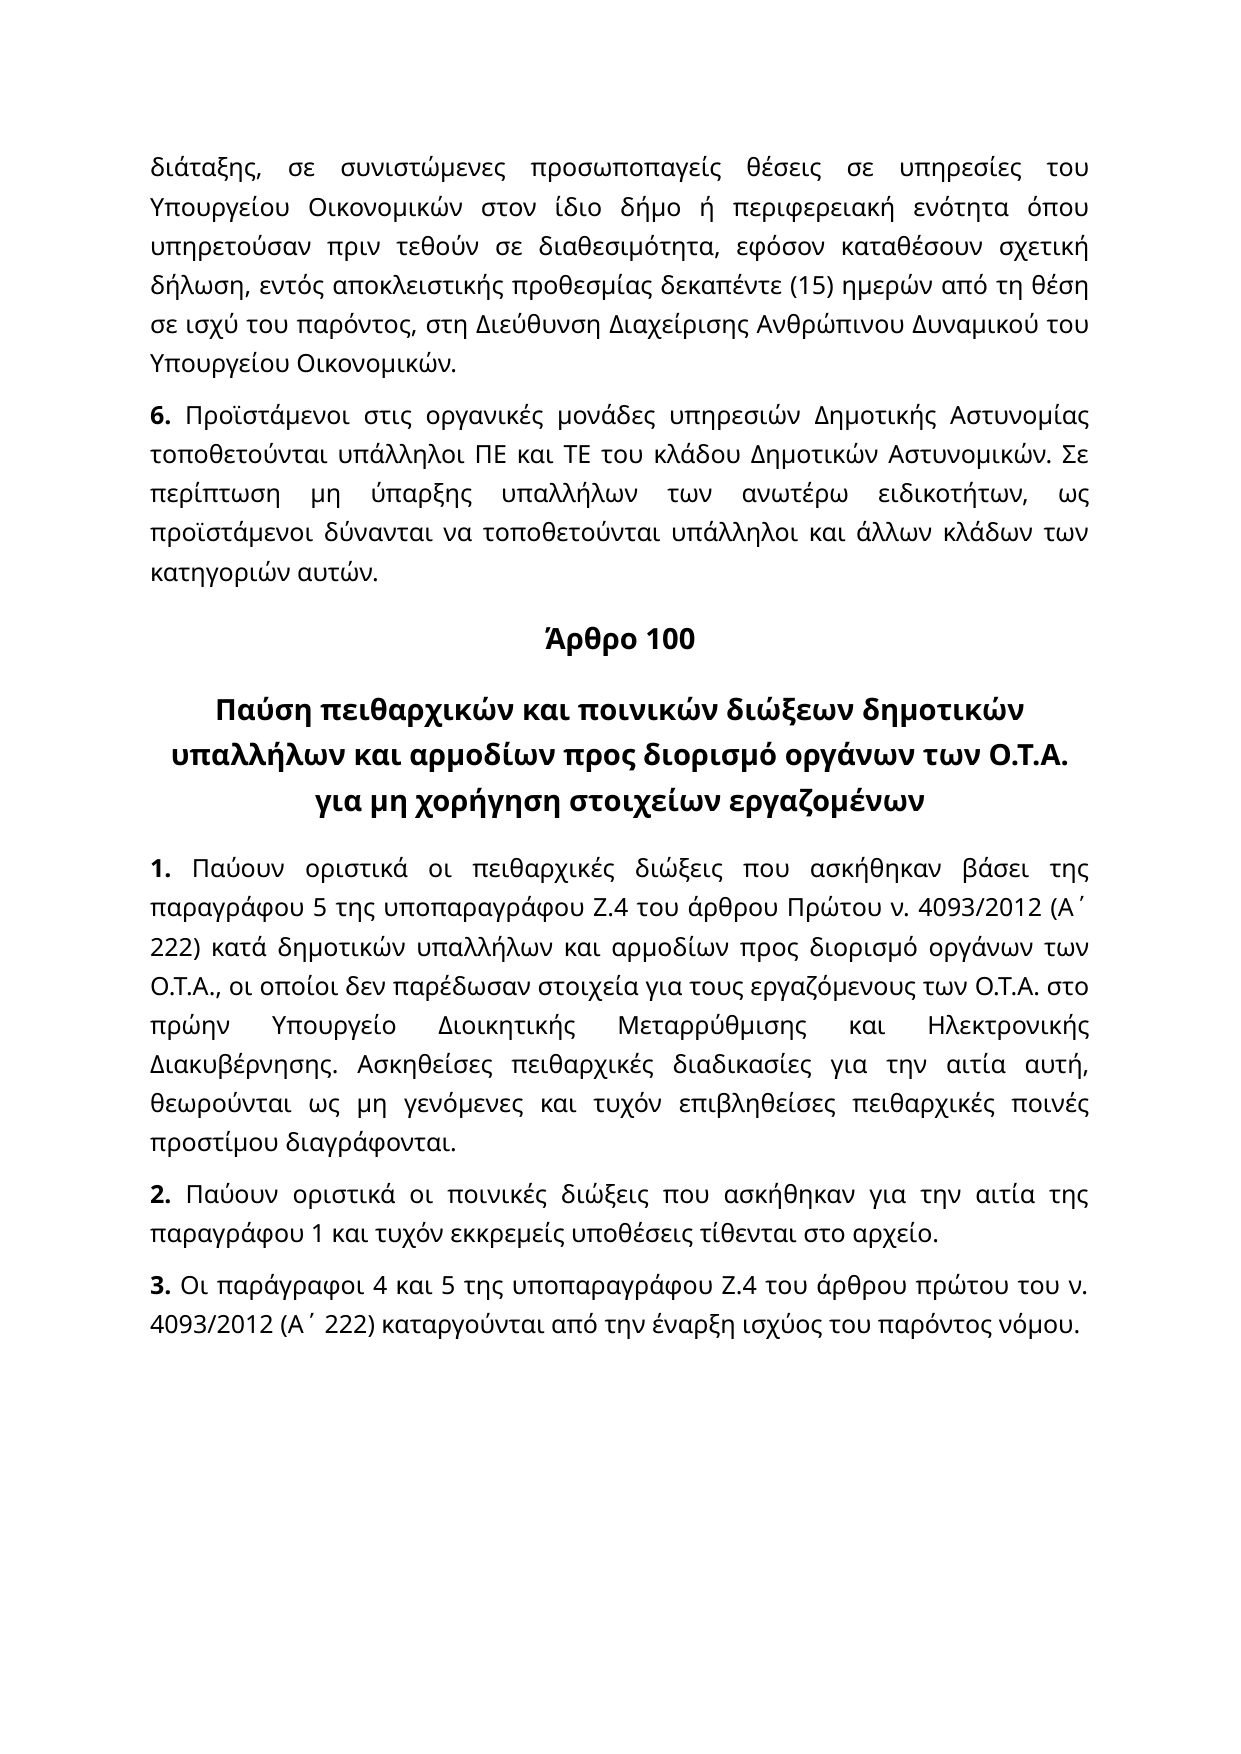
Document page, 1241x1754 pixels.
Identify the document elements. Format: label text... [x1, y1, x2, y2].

text διάταξης, σε συνιστώμενες προσωποπαγείς θέσεις σε υπηρεσίες του Υπουργείου Οικονομικών στον ίδιο δήμο ή περιφερειακή ενότητα όπου υπηρετούσαν πριν τεθούν σε διαθεσιμότητα, εφόσον καταθέσουν σχετική δήλωση, εντός αποκλειστικής προθεσμίας δεκαπέντε (15) ημερών από τη θέση σε ισχύ του παρόντος, στη Διεύθυνση Διαχείρισης Ανθρώπινου Δυναμικού του Υπουργείου Οικονομικών. [150, 150, 1090, 380]
text 6. Προϊστάμενοι στις οργανικές μονάδες υπηρεσιών Δημοτικής Αστυνομίας τοποθετούνται υπάλληλοι ΠΕ και ΤΕ του κλάδου Δημοτικών Αστυνομικών. Σε περίπτωση μη ύπαρξης υπαλλήλων των ανωτέρω ειδικοτήτων, ως προϊστάμενοι δύνανται να τοποθετούνται υπάλληλοι και άλλων κλάδων των κατηγοριών αυτών. [150, 397, 1090, 588]
subtitle Παύση πειθαρχικών και ποινικών διώξεων δημοτικών υπαλλήλων και αρμοδίων προς διορισμό οργάνων των Ο.Τ.Α. για μη χορήγηση στοιχείων εργαζομένων [150, 689, 1090, 820]
subtitle Άρθρο 100 [150, 618, 1090, 658]
text 3. Οι παράγραφοι 4 και 5 της υποπαραγράφου Ζ.4 του άρθρου πρώτου του ν. 4093/2012 (Α΄ 222) καταργούνται από την έναρξη ισχύος του παρόντος νόμου. [150, 1267, 1090, 1341]
text 2. Παύουν οριστικά οι ποινικές διώξεις που ασκήθηκαν για την αιτία της παραγράφου 1 και τυχόν εκκρεμείς υποθέσεις τίθενται στο αρχείο. [150, 1177, 1090, 1250]
text 1. Παύουν οριστικά οι πειθαρχικές διώξεις που ασκήθηκαν βάσει της παραγράφου 5 της υποπαραγράφου Ζ.4 του άρθρου Πρώτου ν. 4093/2012 (Α΄ 222) κατά δημοτικών υπαλλήλων και αρμοδίων προς διορισμό οργάνων των Ο.Τ.Α., οι οποίοι δεν παρέδωσαν στοιχεία για τους εργαζόμενους των Ο.Τ.Α. στο πρώην Υπουργείο Διοικητικής Μεταρρύθμισης και Ηλεκτρονικής Διακυβέρνησης. Ασκηθείσες πειθαρχικές διαδικασίες για την αιτία αυτή, θεωρούνται ως μη γενόμενες και τυχόν επιβληθείσες πειθαρχικές ποινές προστίμου διαγράφονται. [150, 851, 1090, 1159]
